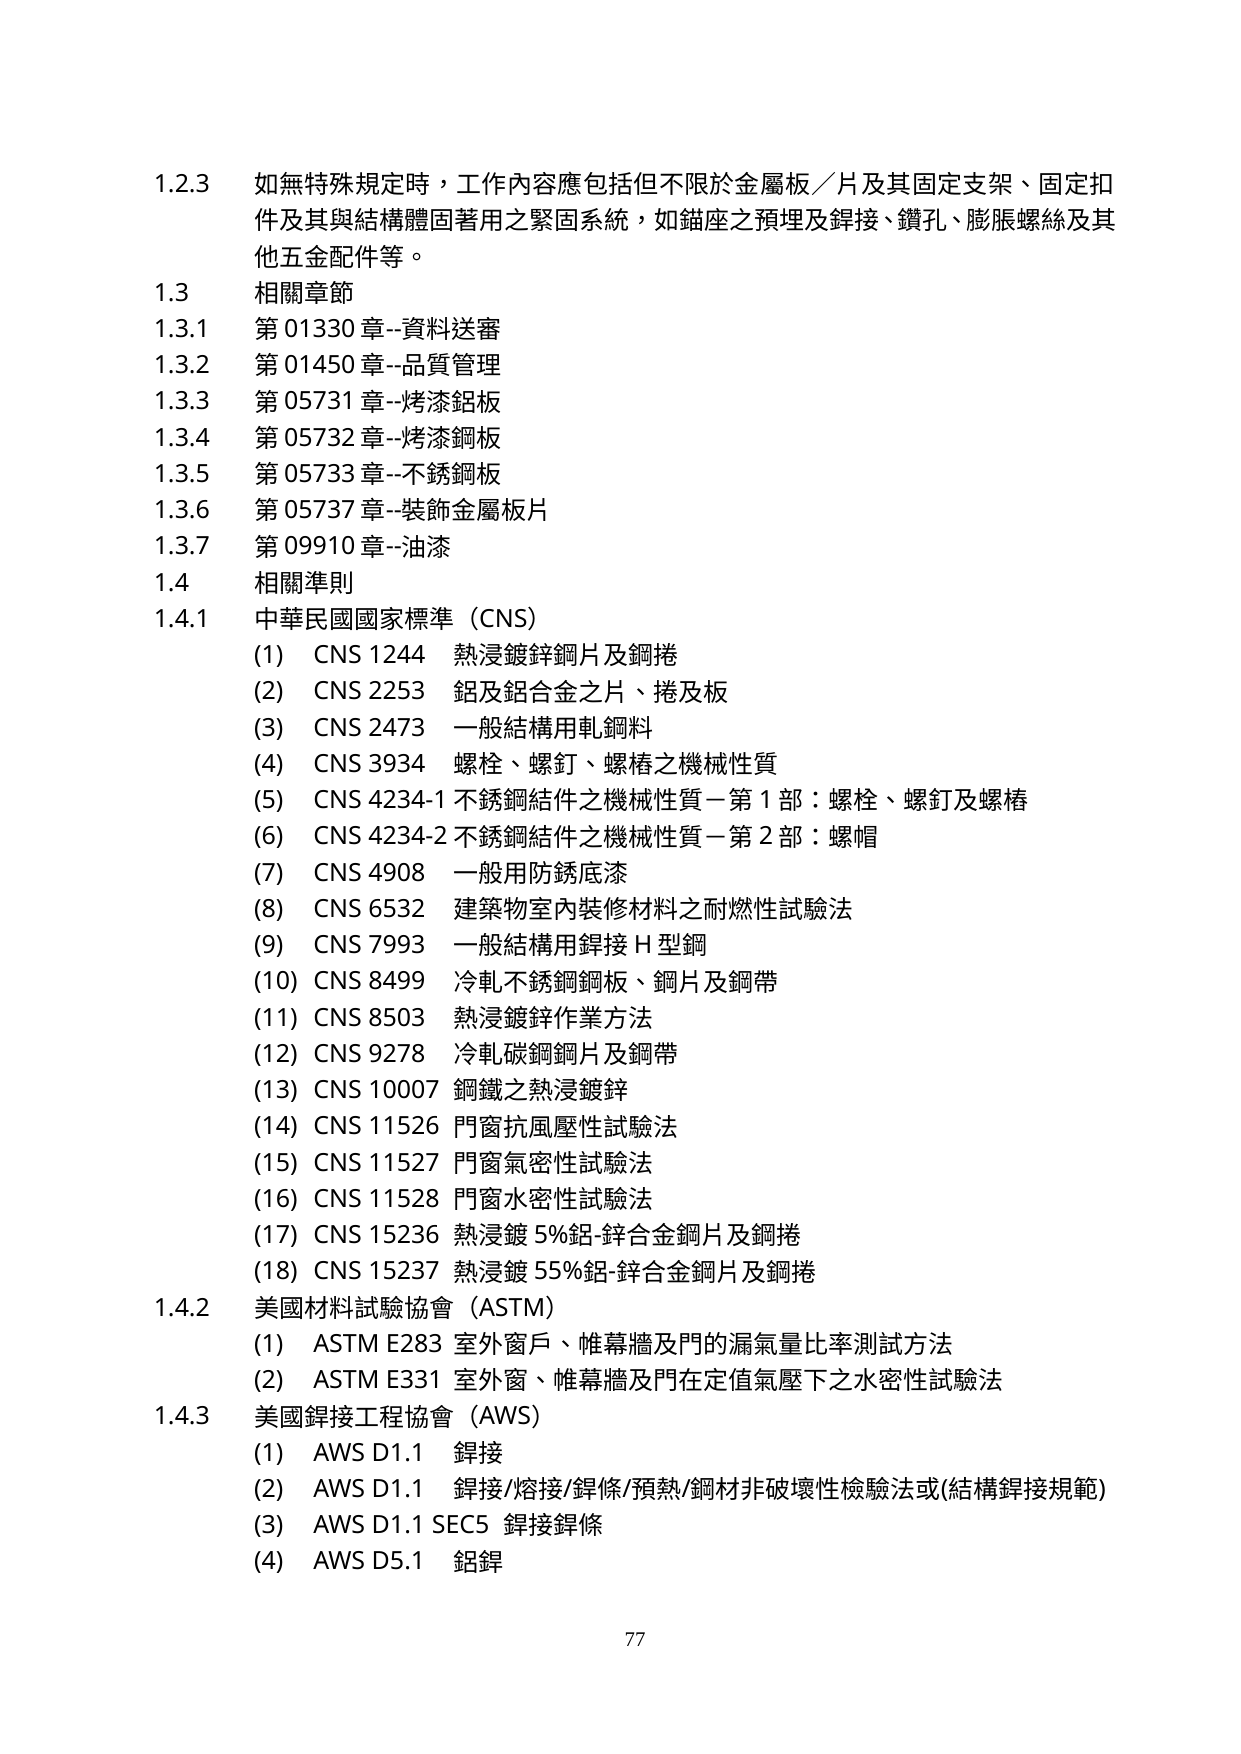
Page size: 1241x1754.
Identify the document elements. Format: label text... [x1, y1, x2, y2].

text (1) AWS D1.1 銲接 [254, 1433, 1116, 1469]
text (11) CNS 8503 熱浸鍍鋅作業方法 [254, 998, 1116, 1034]
text (10) CNS 8499 冷軋不銹鋼鋼板、鋼片及鋼帶 [254, 962, 1116, 998]
text (14) CNS 11526 門窗抗風壓性試驗法 [254, 1107, 1116, 1143]
text (1) CNS 1244 熱浸鍍鋅鋼片及鋼捲 [254, 636, 1116, 672]
text 1.3.3 第05731章--烤漆鋁板 [153, 382, 1116, 418]
text (6) CNS 4234-2 不銹鋼結件之機械性質－第2部：螺帽 [254, 817, 1116, 853]
text 1.3.6 第05737章--裝飾金屬板片 [153, 491, 1116, 527]
text 1.3.1 第01330章--資料送審 [153, 309, 1116, 346]
text (2) CNS 2253 鋁及鋁合金之片、捲及板 [254, 672, 1116, 708]
text 1.4.3 美國銲接工程協會（AWS） [153, 1397, 1116, 1433]
text 1.3.2 第01450章--品質管理 [153, 346, 1116, 382]
text 1.3.5 第05733章--不銹鋼板 [153, 454, 1116, 491]
text (8) CNS 6532 建築物室內裝修材料之耐燃性試驗法 [254, 889, 1116, 926]
text 1.4.2 美國材料試驗協會（ASTM） [153, 1288, 1116, 1324]
text (4) CNS 3934 螺栓、螺釘、螺樁之機械性質 [254, 744, 1116, 781]
text 1.4 相關準則 [153, 563, 1116, 599]
text 1.3.4 第05732章--烤漆鋼板 [153, 418, 1116, 454]
text (4) AWS D5.1 鋁銲 [254, 1542, 1116, 1578]
text (18) CNS 15237 熱浸鍍55%鋁-鋅合金鋼片及鋼捲 [254, 1252, 1116, 1288]
text (5) CNS 4234-1 不銹鋼結件之機械性質－第1部：螺栓、螺釘及螺樁 [254, 781, 1116, 817]
text (17) CNS 15236 熱浸鍍5%鋁-鋅合金鋼片及鋼捲 [254, 1216, 1116, 1252]
text (9) CNS 7993 一般結構用銲接H型鋼 [254, 926, 1116, 962]
text 1.3.7 第09910章--油漆 [153, 527, 1116, 563]
text (3) AWS D1.1 SEC5 銲接銲條 [254, 1506, 1116, 1542]
text (1) ASTM E283 室外窗戶、帷幕牆及門的漏氣量比率測試方法 [254, 1324, 1116, 1361]
text (15) CNS 11527 門窗氣密性試驗法 [254, 1143, 1116, 1179]
text (2) AWS D1.1 銲接/熔接/銲條/預熱/鋼材非破壞性檢驗法或(結構銲接規範) [254, 1469, 1116, 1506]
text (7) CNS 4908 一般用防銹底漆 [254, 853, 1116, 889]
text 1.4.1 中華民國國家標準（CNS） [153, 599, 1116, 636]
text (3) CNS 2473 一般結構用軋鋼料 [254, 708, 1116, 744]
text 1.3 相關章節 [153, 273, 1116, 309]
text (12) CNS 9278 冷軋碳鋼鋼片及鋼帶 [254, 1034, 1116, 1071]
text (16) CNS 11528 門窗水密性試驗法 [254, 1179, 1116, 1216]
text (13) CNS 10007 鋼鐵之熱浸鍍鋅 [254, 1071, 1116, 1107]
text 1.2.3 如無特殊規定時，工作內容應包括但不限於金屬板／片及其固定支架、固定扣件及其與結構體固著用之緊固系統，如錨座之預埋及銲接、鑽孔、膨脹螺絲及其他五金配件等。 [153, 164, 1116, 273]
text (2) ASTM E331 室外窗、帷幕牆及門在定值氣壓下之水密性試驗法 [254, 1361, 1116, 1397]
